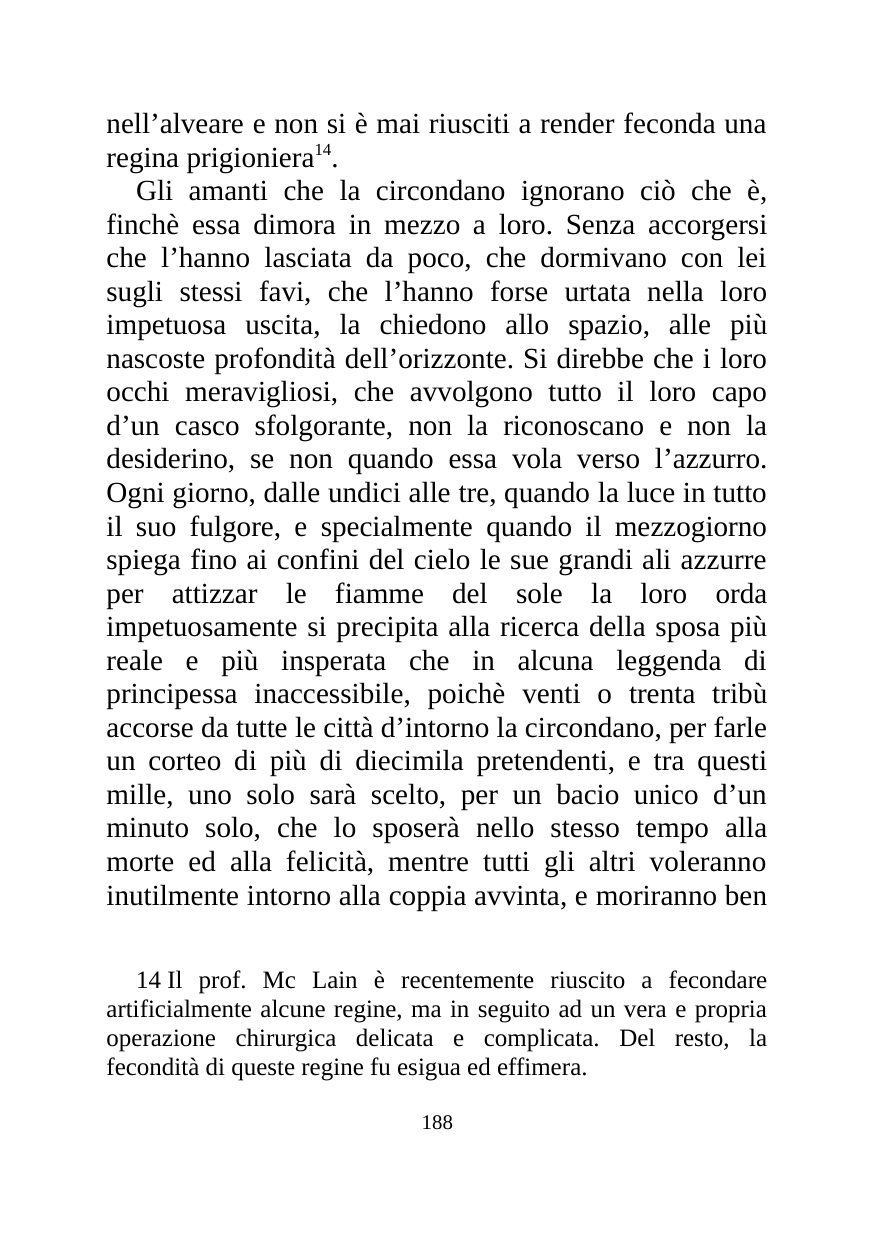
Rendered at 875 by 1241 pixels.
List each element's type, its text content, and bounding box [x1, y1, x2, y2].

text Il prof. Mc Lain è recentemente riuscito a fecondare artificialmente alcune regine, ma in seguito ad un vera e propria operazione chirurgica delicata e complicata. Del resto, la fecondità di queste regine fu esigua ed effimera. [106, 965, 768, 1080]
text nell’alveare e non si è mai riusciti a render feconda una regina prigioniera. [106, 106, 768, 173]
text Gli amanti che la circondano ignorano ciò che è, finchè essa dimora in mezzo a loro. Senza accorgersi che l’hanno lasciata da poco, che dormivano con lei sugli stessi favi, che l’hanno forse urtata nella loro impetuosa uscita, la chiedono allo spazio, alle più nascoste profondità dell’orizzonte. Si direbbe che i loro occhi meravigliosi, che avvolgono tutto il loro capo d’un casco sfolgorante, non la riconoscano e non la desiderino, se non quando essa vola verso l’azzurro. Ogni giorno, dalle undici alle tre, quando la luce in tutto il suo fulgore, e specialmente quando il mezzogiorno spiega fino ai confini del cielo le sue grandi ali azzurre per attizzar le fiamme del sole la loro orda impetuosamente si precipita alla ricerca della sposa più reale e più insperata che in alcuna leggenda di principessa inaccessibile, poichè venti o trenta tribù accorse da tutte le città d’intorno la circondano, per farle un corteo di più di diecimila pretendenti, e tra questi mille, uno solo sarà scelto, per un bacio unico d’un minuto solo, che lo sposerà nello stesso tempo alla morte ed alla felicità, mentre tutti gli altri voleranno inutilmente intorno alla coppia avvinta, e moriranno ben [106, 173, 768, 911]
